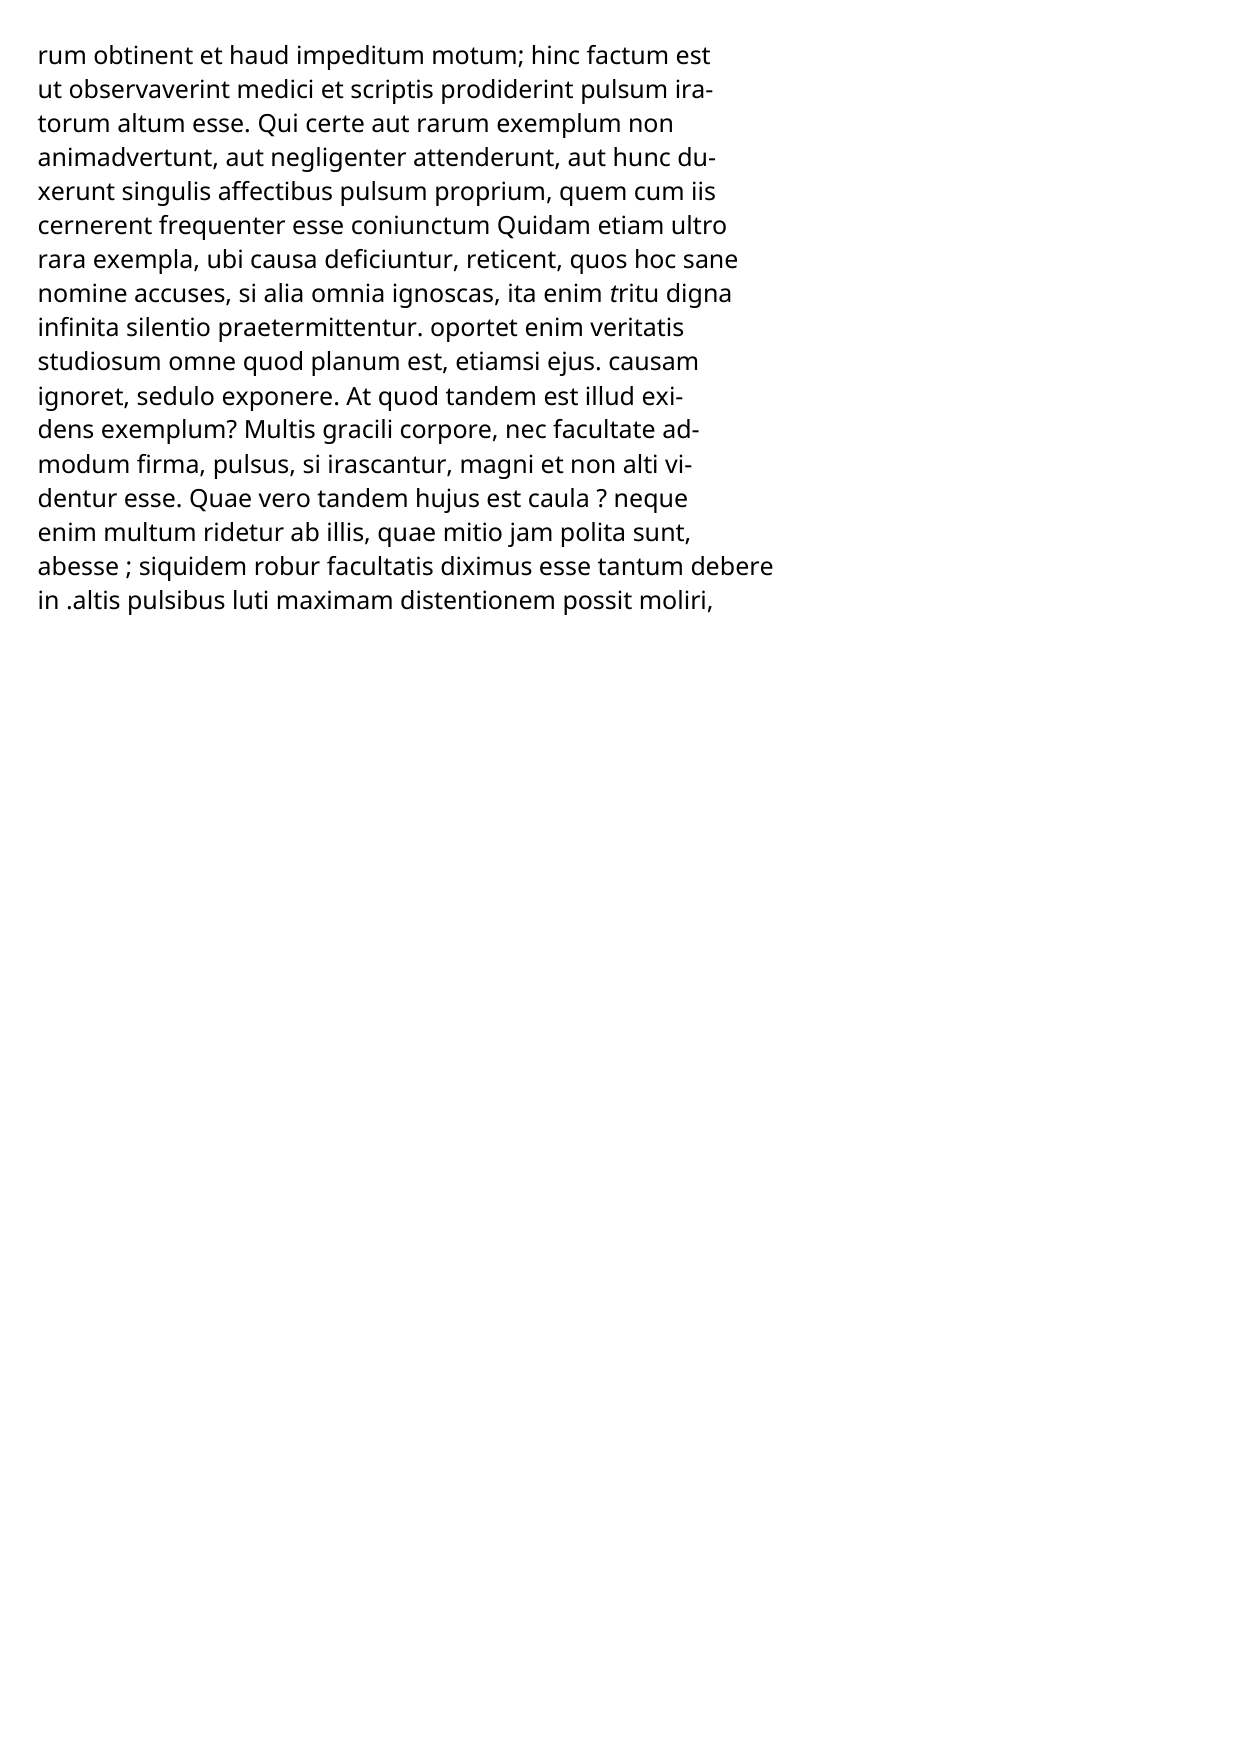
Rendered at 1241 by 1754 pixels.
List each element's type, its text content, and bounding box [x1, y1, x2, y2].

text rum obtinent et haud impeditum motum; hinc factum est ut observaverint medici et scriptis prodiderint pulsum ira- torum altum esse. Qui certe aut rarum exemplum non animadvertunt, aut negligenter attenderunt, aut hunc du- xerunt singulis affectibus pulsum proprium, quem cum iis cernerent frequenter esse coniunctum Quidam etiam ultro rara exempla, ubi causa deficiuntur, reticent, quos hoc sane nomine accuses, si alia omnia ignoscas, ita enim tritu digna infinita silentio praetermittentur. oportet enim veritatis studiosum omne quod planum est, etiamsi ejus. causam ignoret, sedulo exponere. At quod tandem est illud exi- dens exemplum? Multis gracili corpore, nec facultate ad- modum firma, pulsus, si irascantur, magni et non alti vi- dentur esse. Quae vero tandem hujus est caula ? neque enim multum ridetur ab illis, quae mitio jam polita sunt, abesse ; siquidem robur facultatis diximus esse tantum debere in .altis pulsibus luti maximam distentionem possit moliri, [37, 37, 1203, 617]
